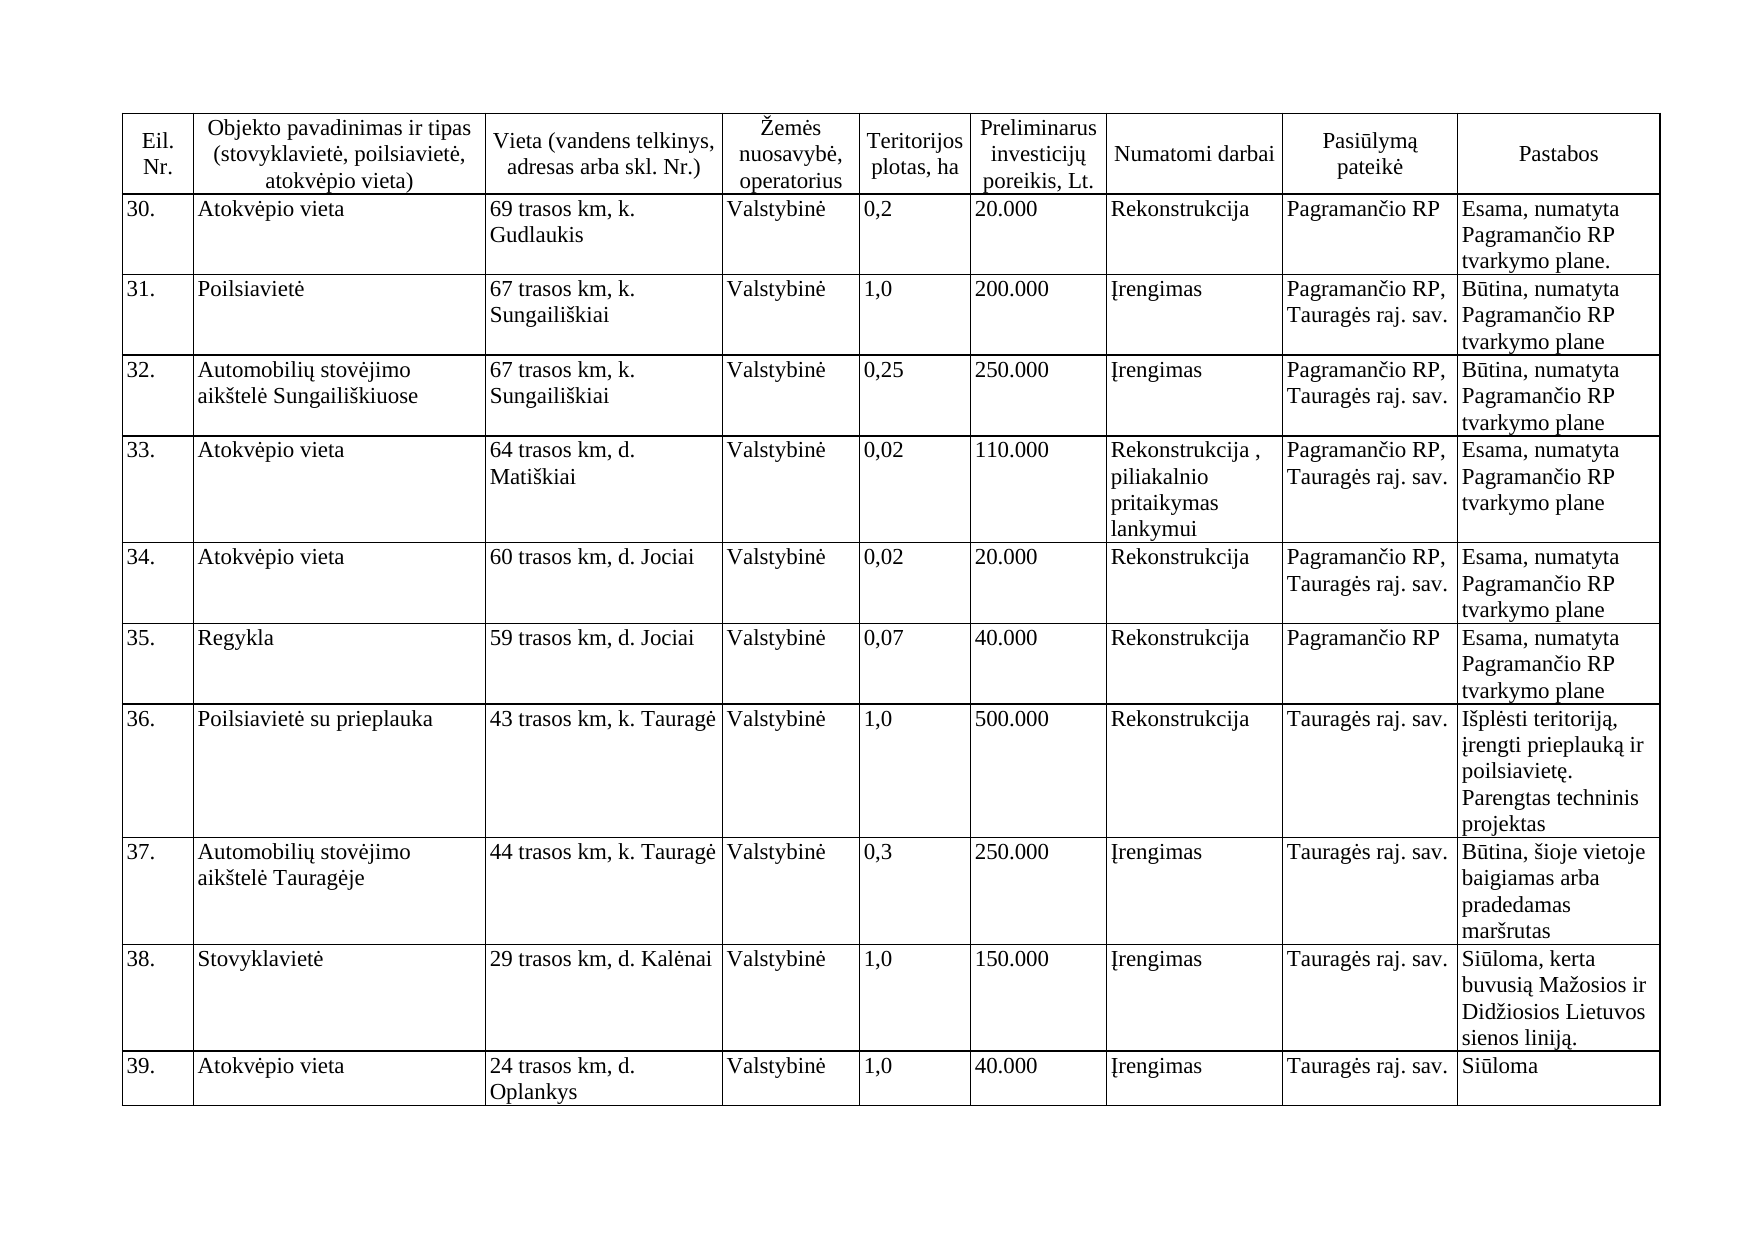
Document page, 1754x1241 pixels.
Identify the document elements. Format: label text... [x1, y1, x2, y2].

table_cell 67 trasos km, k. Sungailiškiai [486, 356, 722, 435]
table_cell 35. [123, 624, 193, 703]
table_cell Valstybinė [723, 543, 859, 622]
table_cell Poilsiavietė [194, 275, 485, 354]
table_cell Pagramančio RP, Tauragės raj. sav. [1283, 275, 1457, 354]
table_cell 0,3 [860, 838, 970, 943]
table_cell Pagramančio RP, Tauragės raj. sav. [1283, 356, 1457, 435]
table_cell 67 trasos km, k. Sungailiškiai [486, 275, 722, 354]
table_cell Esama, numatyta Pagramančio RP tvarkymo plane [1458, 437, 1659, 542]
table_cell 43 trasos km, k. Tauragė [486, 705, 722, 836]
table_header Pasiūlymą pateikė [1283, 114, 1457, 193]
table_cell 150.000 [971, 945, 1106, 1050]
table_cell 59 trasos km, d. Jociai [486, 624, 722, 703]
table_cell 40.000 [971, 624, 1106, 703]
table_header Teritorijos plotas, ha [860, 114, 970, 193]
table_cell 39. [123, 1052, 193, 1105]
table_cell Valstybinė [723, 624, 859, 703]
table_cell 37. [123, 838, 193, 943]
table_cell Valstybinė [723, 705, 859, 836]
table_cell 31. [123, 275, 193, 354]
table_cell Stovyklavietė [194, 945, 485, 1050]
table_cell 1,0 [860, 945, 970, 1050]
table_cell 60 trasos km, d. Jociai [486, 543, 722, 622]
table_cell Įrengimas [1107, 838, 1282, 943]
table_cell Valstybinė [723, 356, 859, 435]
table_cell Valstybinė [723, 1052, 859, 1105]
table_cell Rekonstrukcija [1107, 624, 1282, 703]
table_cell Atokvėpio vieta [194, 543, 485, 622]
table_cell 0,07 [860, 624, 970, 703]
table_cell 0,02 [860, 543, 970, 622]
table_cell 250.000 [971, 838, 1106, 943]
table_cell Poilsiavietė su prieplauka [194, 705, 485, 836]
table_cell Siūloma [1458, 1052, 1659, 1105]
table_cell Rekonstrukcija [1107, 705, 1282, 836]
table_cell 44 trasos km, k. Tauragė [486, 838, 722, 943]
table_header Vieta (vandens telkinys, adresas arba skl. Nr.) [486, 114, 722, 193]
table_cell Įrengimas [1107, 275, 1282, 354]
table_header Numatomi darbai [1107, 114, 1282, 193]
table_cell Tauragės raj. sav. [1283, 705, 1457, 836]
table_cell Automobilių stovėjimo aikštelė Sungailiškiuose [194, 356, 485, 435]
table_cell Atokvėpio vieta [194, 437, 485, 542]
table_cell Valstybinė [723, 437, 859, 542]
table_cell Pagramančio RP, Tauragės raj. sav. [1283, 543, 1457, 622]
table_cell 110.000 [971, 437, 1106, 542]
table_cell Įrengimas [1107, 945, 1282, 1050]
table_cell 200.000 [971, 275, 1106, 354]
table_cell 1,0 [860, 1052, 970, 1105]
table_cell Rekonstrukcija [1107, 195, 1282, 274]
table_cell Valstybinė [723, 275, 859, 354]
table_cell 20.000 [971, 195, 1106, 274]
table_cell Pagramančio RP [1283, 195, 1457, 274]
table_cell 20.000 [971, 543, 1106, 622]
table_cell 29 trasos km, d. Kalėnai [486, 945, 722, 1050]
table_header Eil. Nr. [123, 114, 193, 193]
table_cell 250.000 [971, 356, 1106, 435]
table_cell Automobilių stovėjimo aikštelė Tauragėje [194, 838, 485, 943]
table_cell 0,2 [860, 195, 970, 274]
table_cell Tauragės raj. sav. [1283, 1052, 1457, 1105]
table_cell 0,02 [860, 437, 970, 542]
table_cell Atokvėpio vieta [194, 195, 485, 274]
table_cell 33. [123, 437, 193, 542]
table_cell Valstybinė [723, 838, 859, 943]
table_header Pastabos [1458, 114, 1659, 193]
table_cell Įrengimas [1107, 1052, 1282, 1105]
table_cell Valstybinė [723, 945, 859, 1050]
table_cell Atokvėpio vieta [194, 1052, 485, 1105]
table_cell 69 trasos km, k. Gudlaukis [486, 195, 722, 274]
table_cell 36. [123, 705, 193, 836]
table_cell 32. [123, 356, 193, 435]
table_cell Įrengimas [1107, 356, 1282, 435]
table_cell 40.000 [971, 1052, 1106, 1105]
table_cell 30. [123, 195, 193, 274]
table_cell Pagramančio RP, Tauragės raj. sav. [1283, 437, 1457, 542]
table_cell 0,25 [860, 356, 970, 435]
table_cell Rekonstrukcija [1107, 543, 1282, 622]
table_cell 500.000 [971, 705, 1106, 836]
table_cell Valstybinė [723, 195, 859, 274]
table_cell Pagramančio RP [1283, 624, 1457, 703]
table_cell 1,0 [860, 275, 970, 354]
table_cell Tauragės raj. sav. [1283, 838, 1457, 943]
table_cell 34. [123, 543, 193, 622]
table_cell Regykla [194, 624, 485, 703]
table_cell 64 trasos km, d. Matiškiai [486, 437, 722, 542]
table_cell 1,0 [860, 705, 970, 836]
table_cell 38. [123, 945, 193, 1050]
table_cell Tauragės raj. sav. [1283, 945, 1457, 1050]
